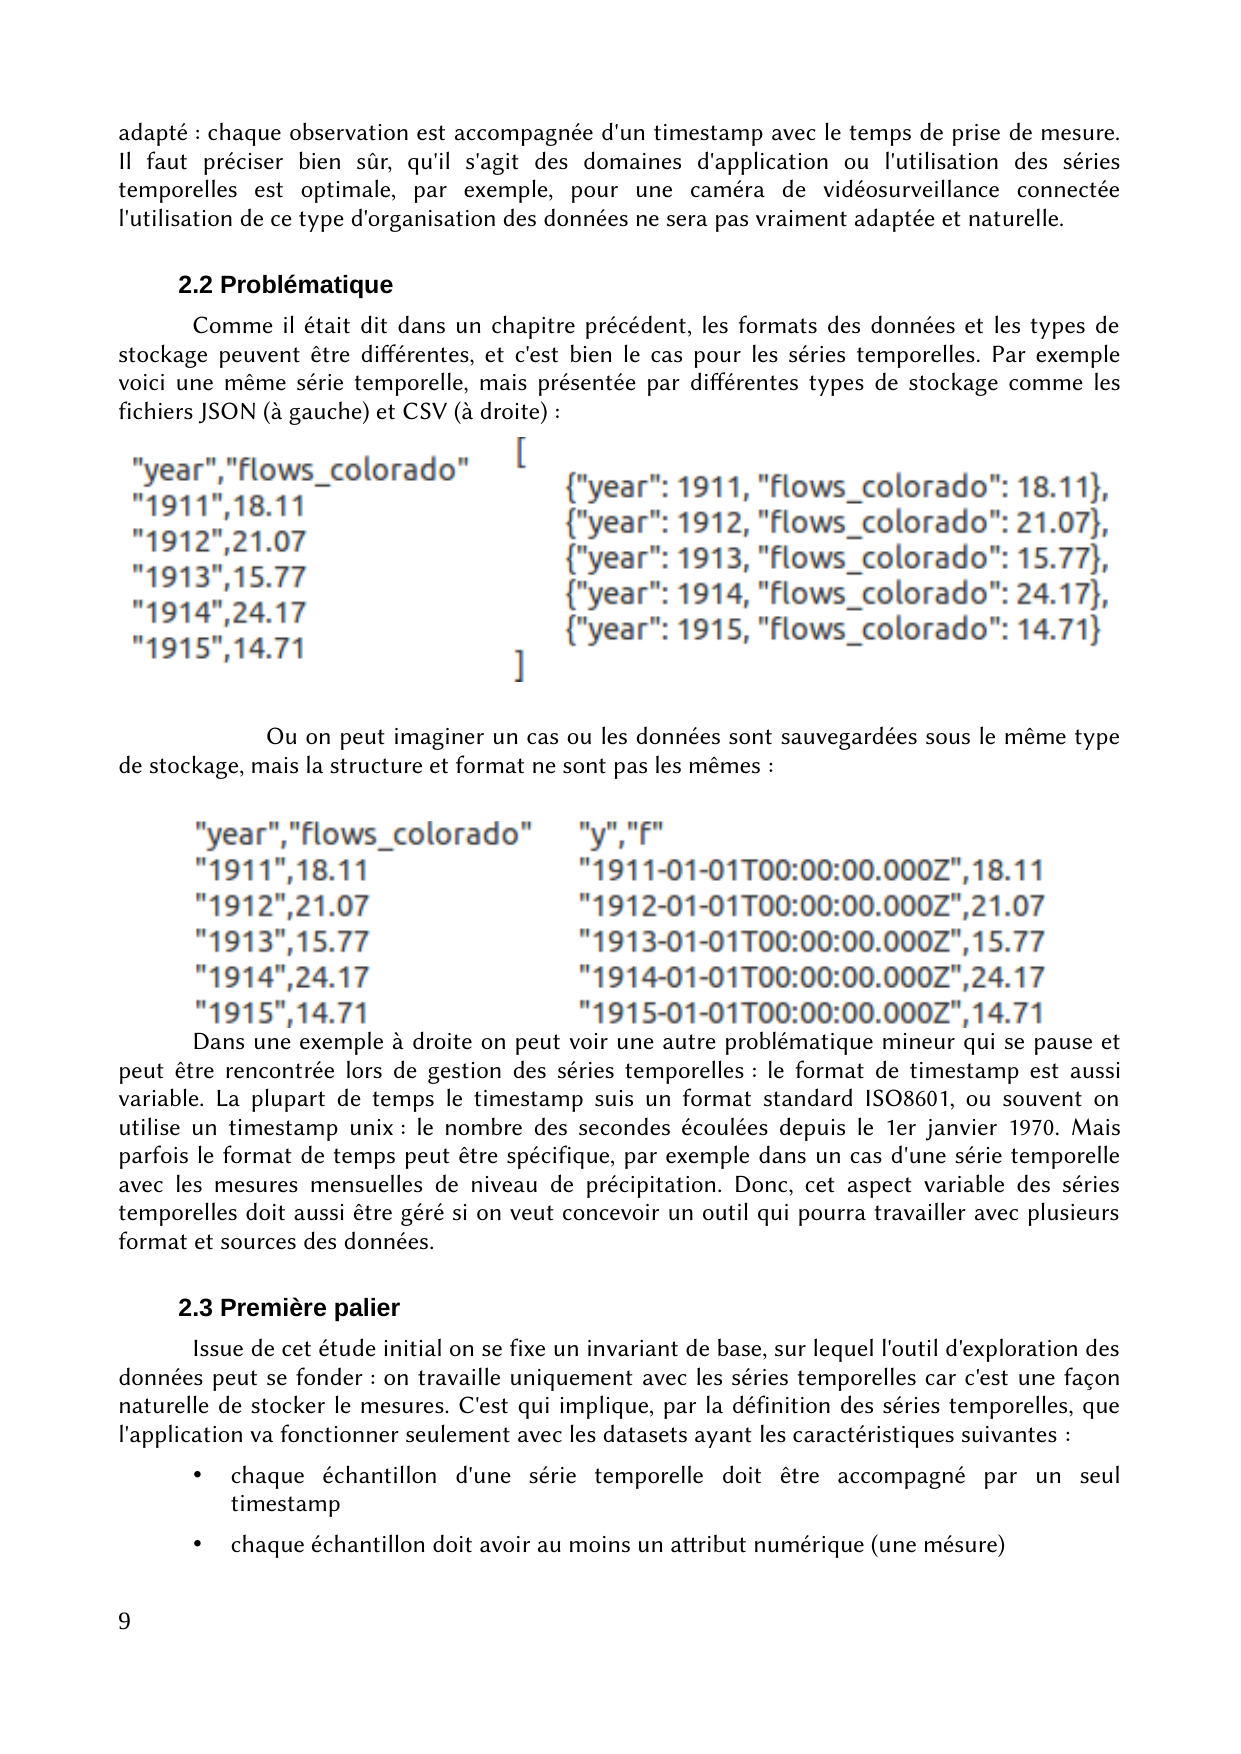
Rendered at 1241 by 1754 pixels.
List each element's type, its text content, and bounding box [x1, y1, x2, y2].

list chaque échantillon d'une série temporelle doit être accompagné par un seul timestamp [193, 1461, 1122, 1518]
text Dans une exemple à droite on peut voir une autre problématique mineur qui se pause et peut être rencontrée lors de gestion des séries temporelles : le format de timestamp est aussi variable. La plupart de temps le timestamp suis un format standard ISO8601, ou souvent on utilise un timestamp unix : le nombre des secondes écoulées depuis le 1er janvier 1970. Mais parfois le format de temps peut être spécifique, par exemple dans un cas d'une série temporelle avec les mesures mensuelles de niveau de précipitation. Donc, cet aspect variable des séries temporelles doit aussi être géré si on veut concevoir un outil qui pourra travailler avec plusieurs format et sources des données. [118, 833, 1122, 1256]
text Issue de cet étude initial on se fixe un invariant de base, sur lequel l'outil d'exploration des données peut se fonder : on travaille uniquement avec les séries temporelles car c'est une façon naturelle de stocker le mesures. C'est qui implique, par la définition des séries temporelles, que l'application va fonctionner seulement avec les datasets ayant les caractéristiques suivantes : [118, 1334, 1122, 1448]
picture [132, 437, 1108, 682]
subtitle Première palier [118, 1293, 1122, 1322]
text Comme il était dit dans un chapitre précédent, les formats des données et les types de stockage peuvent être différentes, et c'est bien le cas pour les séries temporelles. Par exemple voici une même série temporelle, mais présentée par différentes types de stockage comme les fichiers JSON (à gauche) et CSV (à droite) : [118, 311, 1122, 425]
subtitle Problématique [118, 270, 1122, 298]
text adapté : chaque observation est accompagnée d'un timestamp avec le temps de prise de mesure. Il faut préciser bien sûr, qu'il s'agit des domaines d'application ou l'utilisation des séries temporelles est optimale, par exemple, pour une caméra de vidéosurveillance connectée l'utilisation de ce type d'organisation des données ne sera pas vraiment adaptée et naturelle. [118, 118, 1122, 232]
list chaque échantillon doit avoir au moins un attribut numérique (une mésure) [193, 1531, 1122, 1559]
picture [195, 821, 1045, 1028]
text Ou on peut imaginer un cas ou les données sont sauvegardées sous le même type de stockage, mais la structure et format ne sont pas les mêmes : [118, 722, 1122, 779]
